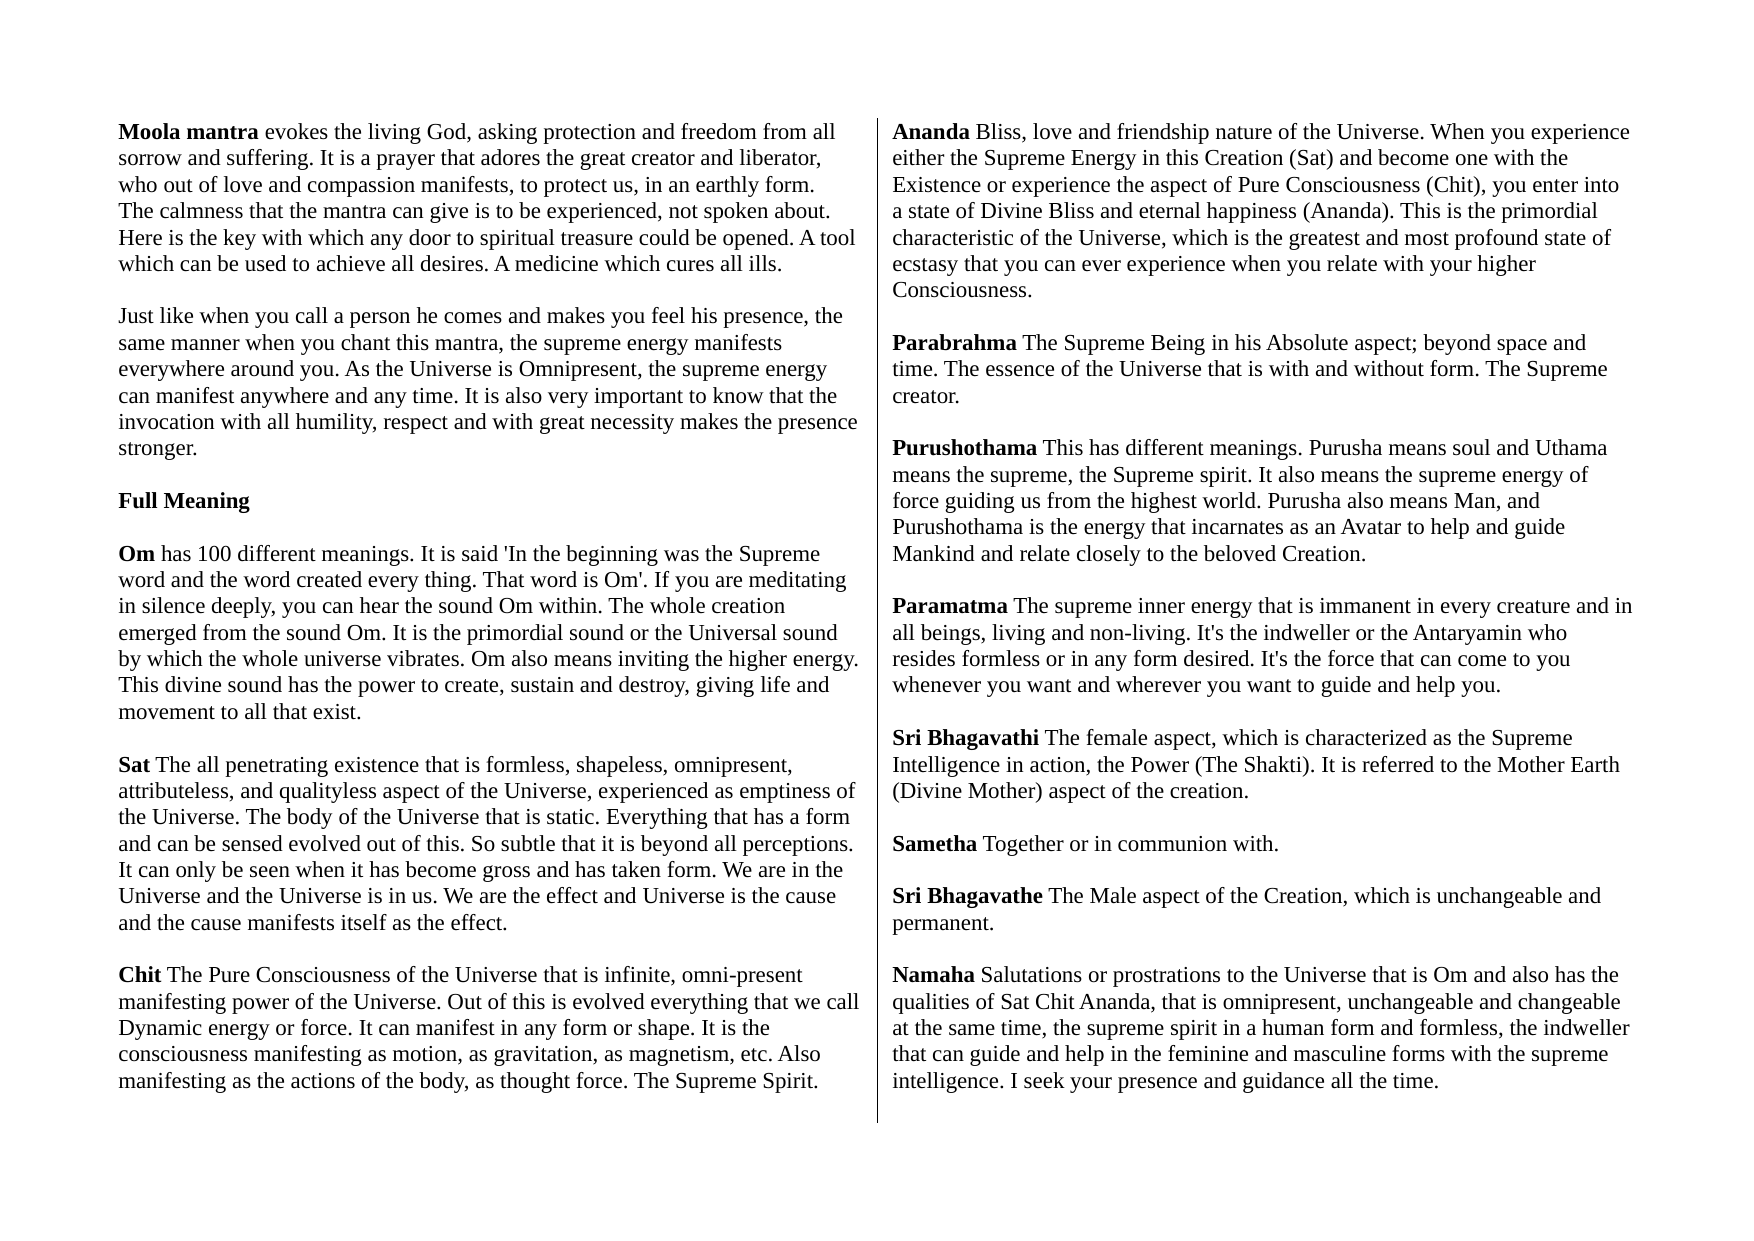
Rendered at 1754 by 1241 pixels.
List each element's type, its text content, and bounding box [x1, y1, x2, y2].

text Sametha Together or in communion with. [892, 830, 1636, 856]
text Sat The all penetrating existence that is formless, shapeless, omnipresent, attributeless, and qualityless aspect of the Universe, experienced as emptiness of the Universe. The body of the Universe that is static. Everything that has a form and can be sensed evolved out of this. So subtle that it is beyond all perceptions. It can only be seen when it has become gross and has taken form. We are in the Universe and the Universe is in us. We are the effect and Universe is the cause and the cause manifests itself as the effect. [118, 751, 862, 935]
text Paramatma The supreme inner energy that is immanent in every creature and in all beings, living and non-living. It's the indweller or the Antaryamin who resides formless or in any form desired. It's the force that can come to you whenever you want and wherever you want to guide and help you. [892, 592, 1636, 698]
text Full Meaning [118, 487, 862, 513]
text Ananda Bliss, love and friendship nature of the Universe. When you experience either the Supreme Energy in this Creation (Sat) and become one with the Existence or experience the aspect of Pure Consciousness (Chit), you enter into a state of Divine Bliss and eternal happiness (Ananda). This is the primordial characteristic of the Universe, which is the greatest and most profound state of ecstasy that you can ever experience when you relate with your higher Consciousness. [892, 118, 1636, 303]
text Purushothama This has different meanings. Purusha means soul and Uthama means the supreme, the Supreme spirit. It also means the supreme energy of force guiding us from the highest world. Purusha also means Man, and Purushothama is the energy that incarnates as an Avatar to help and guide Mankind and relate closely to the beloved Creation. [892, 434, 1636, 566]
text Moola mantra evokes the living God, asking protection and freedom from all sorrow and suffering. It is a prayer that adores the great creator and liberator, who out of love and compassion manifests, to protect us, in an earthly form. The calmness that the mantra can give is to be experienced, not spoken about. Here is the key with which any door to spiritual treasure could be opened. A tool which can be used to achieve all desires. A medicine which cures all ills. [118, 118, 862, 276]
text Chit The Pure Consciousness of the Universe that is infinite, omni-present manifesting power of the Universe. Out of this is evolved everything that we call Dynamic energy or force. It can manifest in any form or shape. It is the consciousness manifesting as motion, as gravitation, as magnetism, etc. Also manifesting as the actions of the body, as thought force. The Supreme Spirit. [118, 961, 862, 1093]
text Parabrahma The Supreme Being in his Absolute aspect; beyond space and time. The essence of the Universe that is with and without form. The Supreme creator. [892, 329, 1636, 408]
text Om has 100 different meanings. It is said 'In the beginning was the Supreme word and the word created every thing. That word is Om'. If you are meditating in silence deeply, you can hear the sound Om within. The whole creation emerged from the sound Om. It is the primordial sound or the Universal sound by which the whole universe vibrates. Om also means inviting the higher energy. This divine sound has the power to create, sustain and destroy, giving life and movement to all that exist. [118, 540, 862, 724]
text Sri Bhagavathe The Male aspect of the Creation, which is unchangeable and permanent. [892, 882, 1636, 935]
text Namaha Salutations or prostrations to the Universe that is Om and also has the qualities of Sat Chit Ananda, that is omnipresent, unchangeable and changeable at the same time, the supreme spirit in a human form and formless, the indweller that can guide and help in the feminine and masculine forms with the supreme intelligence. I seek your presence and guidance all the time. [892, 961, 1636, 1093]
text Just like when you call a person he comes and makes you feel his presence, the same manner when you chant this mantra, the supreme energy manifests everywhere around you. As the Universe is Omnipresent, the supreme energy can manifest anywhere and any time. It is also very important to know that the invocation with all humility, respect and with great necessity makes the presence stronger. [118, 303, 862, 461]
text Sri Bhagavathi The female aspect, which is characterized as the Supreme Intelligence in action, the Power (The Shakti). It is referred to the Mother Earth (Divine Mother) aspect of the creation. [892, 724, 1636, 803]
